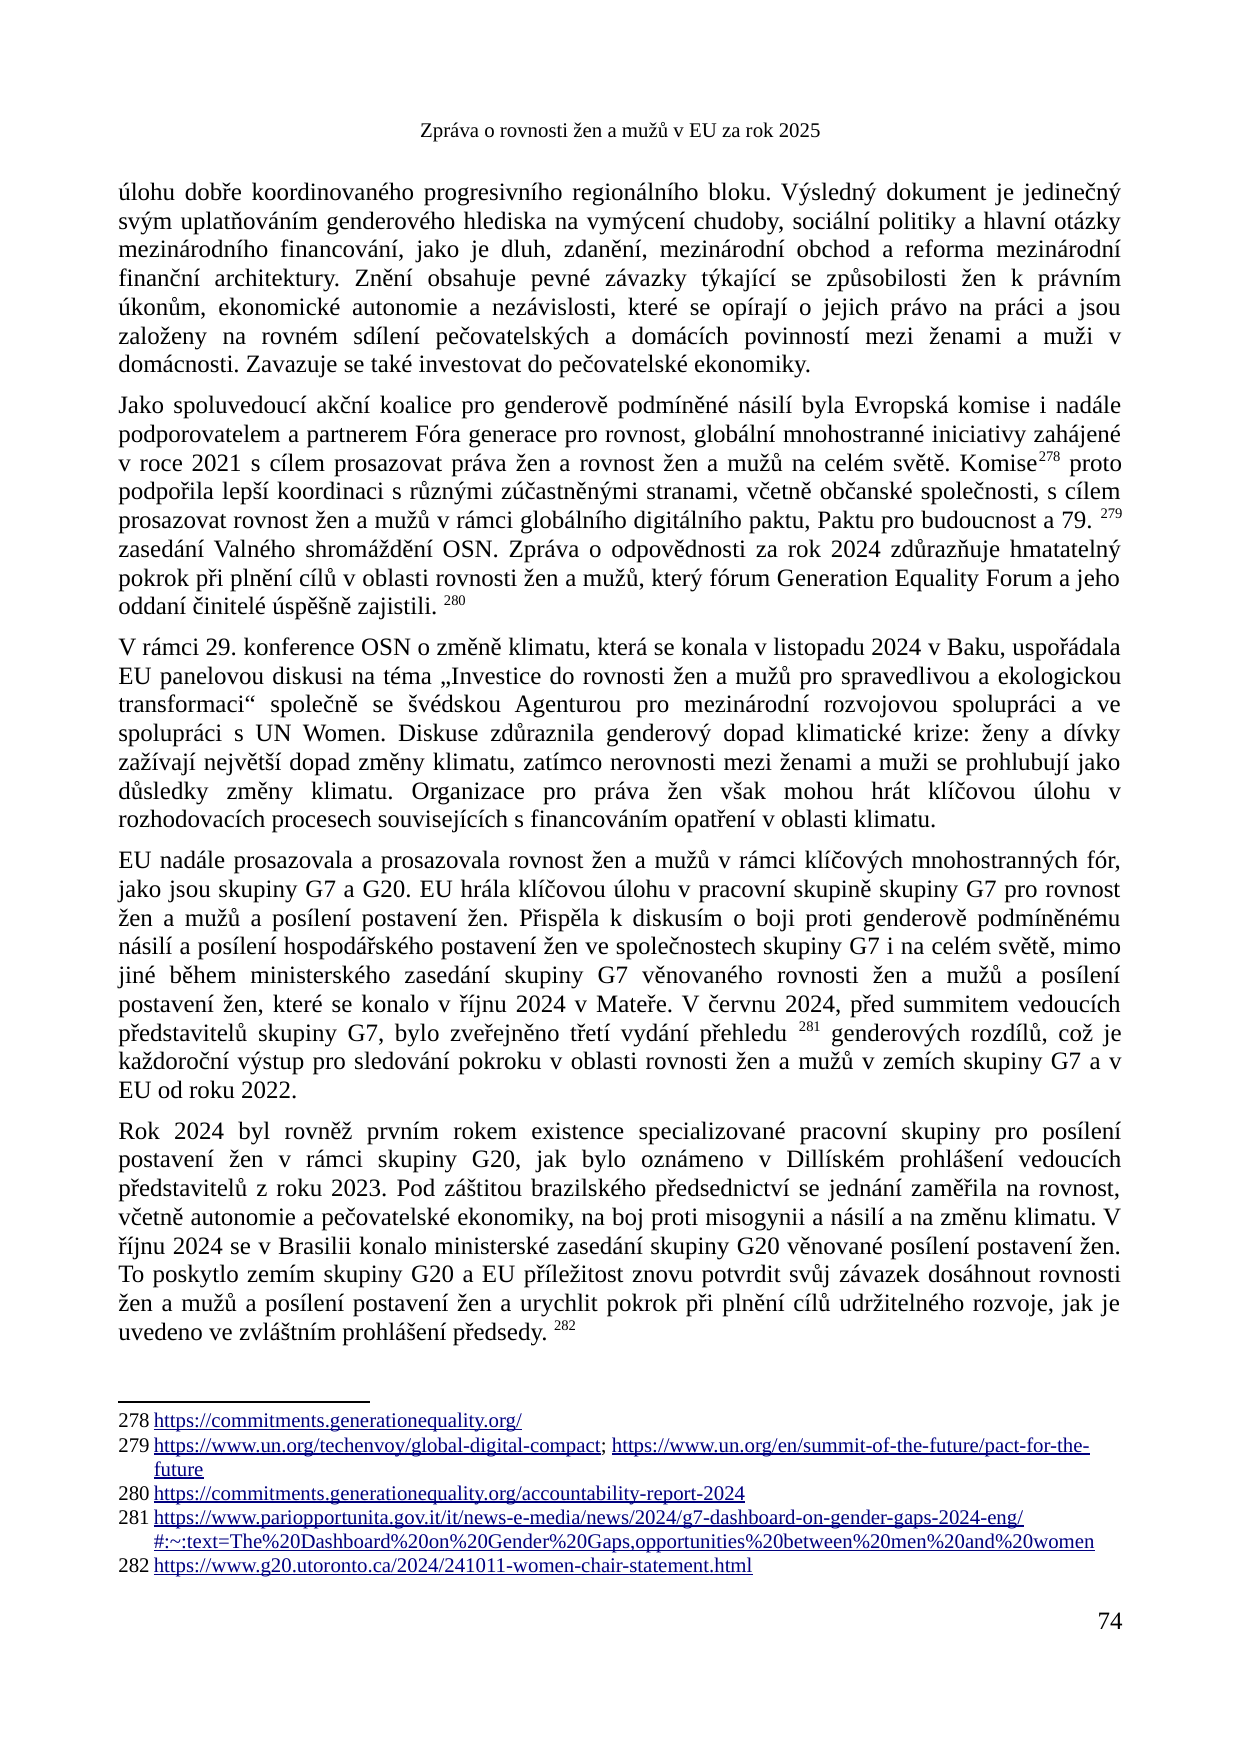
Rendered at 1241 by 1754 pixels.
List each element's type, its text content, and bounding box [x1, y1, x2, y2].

text https://www.pariopportunita.gov.it/it/news-e-media/news/2024/g7-dashboard-on-gender-gaps-2024-eng/#:~:text=The%20Dashboard%20on%20Gender%20Gaps,opportunities%20between%20men%20and%20women [118, 1505, 1122, 1553]
text https://commitments.generationequality.org/accountability-report-2024 [118, 1481, 1122, 1505]
text https://commitments.generationequality.org/ [118, 1408, 1122, 1432]
text https://www.g20.utoronto.ca/2024/241011-women-chair-statement.html [118, 1553, 1122, 1577]
text https://www.un.org/techenvoy/global-digital-compact; https://www.un.org/en/summit-of-the-future/pact-for-the-future [118, 1432, 1122, 1481]
text V rámci 29. konference OSN o změně klimatu, která se konala v listopadu 2024 v Baku, uspořádala EU panelovou diskusi na téma „Investice do rovnosti žen a mužů pro spravedlivou a ekologickou transformaci“ společně se švédskou Agenturou pro mezinárodní rozvojovou spolupráci a ve spolupráci s UN Women. Diskuse zdůraznila genderový dopad klimatické krize: ženy a dívky zažívají největší dopad změny klimatu, zatímco nerovnosti mezi ženami a muži se prohlubují jako důsledky změny klimatu. Organizace pro práva žen však mohou hrát klíčovou úlohu v rozhodovacích procesech souvisejících s financováním opatření v oblasti klimatu. [118, 632, 1122, 833]
text úlohu dobře koordinovaného progresivního regionálního bloku. Výsledný dokument je jedinečný svým uplatňováním genderového hlediska na vymýcení chudoby, sociální politiky a hlavní otázky mezinárodního financování, jako je dluh, zdanění, mezinárodní obchod a reforma mezinárodní finanční architektury. Znění obsahuje pevné závazky týkající se způsobilosti žen k právním úkonům, ekonomické autonomie a nezávislosti, které se opírají o jejich právo na práci a jsou založeny na rovném sdílení pečovatelských a domácích povinností mezi ženami a muži v domácnosti. Zavazuje se také investovat do pečovatelské ekonomiky. [118, 177, 1122, 378]
text EU nadále prosazovala a prosazovala rovnost žen a mužů v rámci klíčových mnohostranných fór, jako jsou skupiny G7 a G20. EU hrála klíčovou úlohu v pracovní skupině skupiny G7 pro rovnost žen a mužů a posílení postavení žen. Přispěla k diskusím o boji proti genderově podmíněnému násilí a posílení hospodářského postavení žen ve společnostech skupiny G7 i na celém světě, mimo jiné během ministerského zasedání skupiny G7 věnovaného rovnosti žen a mužů a posílení postavení žen, které se konalo v říjnu 2024 v Mateře. V červnu 2024, před summitem vedoucích představitelů skupiny G7, bylo zveřejněno třetí vydání přehledu genderových rozdílů, což je každoroční výstup pro sledování pokroku v oblasti rovnosti žen a mužů v zemích skupiny G7 a v EU od roku 2022. [118, 845, 1122, 1104]
text Rok 2024 byl rovněž prvním rokem existence specializované pracovní skupiny pro posílení postavení žen v rámci skupiny G20, jak bylo oznámeno v Dillíském prohlášení vedoucích představitelů z roku 2023. Pod záštitou brazilského předsednictví se jednání zaměřila na rovnost, včetně autonomie a pečovatelské ekonomiky, na boj proti misogynii a násilí a na změnu klimatu. V říjnu 2024 se v Brasilii konalo ministerské zasedání skupiny G20 věnované posílení postavení žen. To poskytlo zemím skupiny G20 a EU příležitost znovu potvrdit svůj závazek dosáhnout rovnosti žen a mužů a posílení postavení žen a urychlit pokrok při plnění cílů udržitelného rozvoje, jak je uvedeno ve zvláštním prohlášení předsedy. [118, 1116, 1122, 1346]
text Jako spoluvedoucí akční koalice pro genderově podmíněné násilí byla Evropská komise i nadále podporovatelem a partnerem Fóra generace pro rovnost, globální mnohostranné iniciativy zahájené v roce 2021 s cílem prosazovat práva žen a rovnost žen a mužů na celém světě. Komise proto podpořila lepší koordinaci s různými zúčastněnými stranami, včetně občanské společnosti, s cílem prosazovat rovnost žen a mužů v rámci globálního digitálního paktu, Paktu pro budoucnost a 79. zasedání Valného shromáždění OSN. Zpráva o odpovědnosti za rok 2024 zdůrazňuje hmatatelný pokrok při plnění cílů v oblasti rovnosti žen a mužů, který fórum Generation Equality Forum a jeho oddaní činitelé úspěšně zajistili. [118, 390, 1122, 620]
